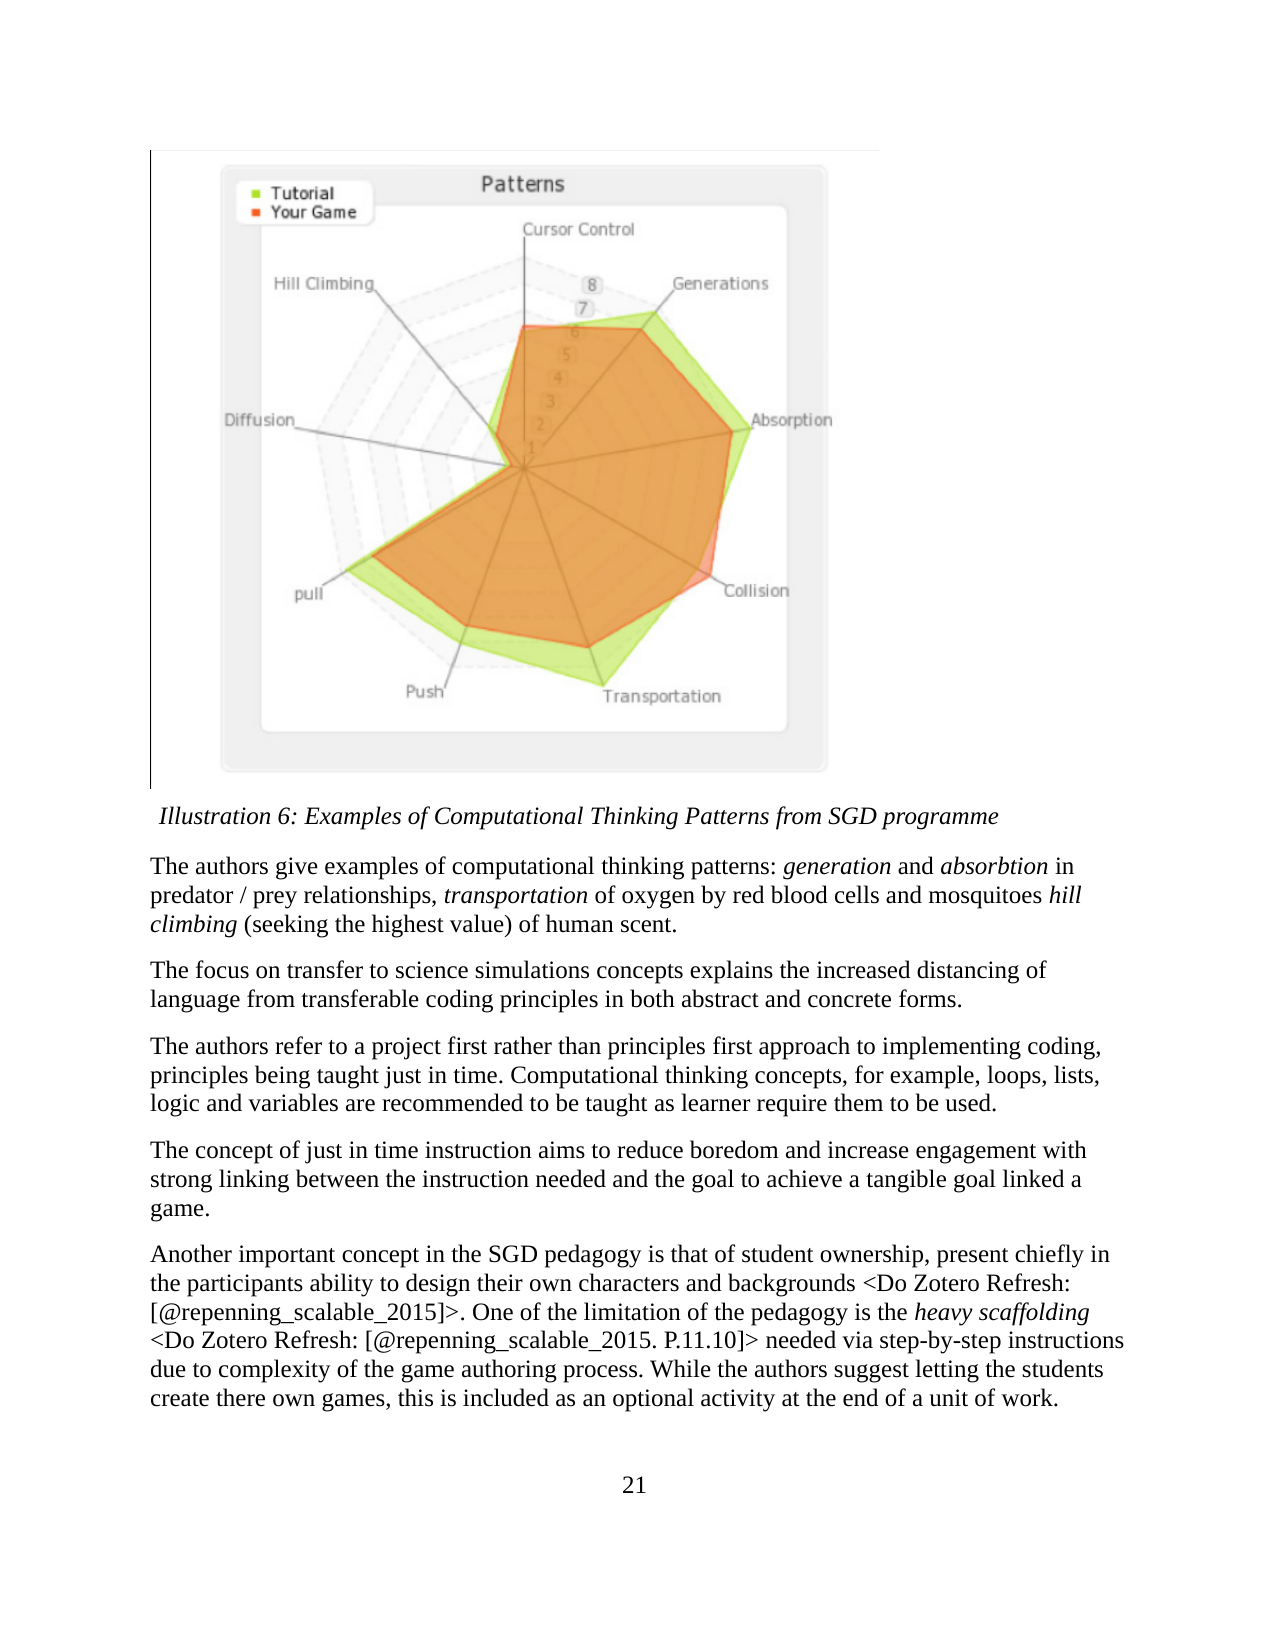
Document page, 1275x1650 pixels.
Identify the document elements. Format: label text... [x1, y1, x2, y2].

text The focus on transfer to science simulations concepts explains the increased distancing of language from transferable coding principles in both abstract and concrete forms. [150, 956, 1125, 1013]
text The concept of just in time instruction aims to reduce boredom and increase engagement with strong linking between the instruction needed and the goal to achieve a tangible goal linked a game. [150, 1135, 1125, 1221]
text Another important concept in the SGD pedagogy is that of student ownership, present chiefly in the participants ability to design their own characters and backgrounds <Do Zotero Refresh: [@repenning_scalable_2015]>. One of the limitation of the pedagogy is the heavy scaffolding <Do Zotero Refresh: [@repenning_scalable_2015. P.11.10]> needed via step-by-step instructions due to complexity of the game authoring process. While the authors suggest letting the students create there own games, this is included as an optional activity at the end of a unit of work. [150, 1239, 1125, 1412]
text The authors refer to a project first rather than principles first approach to implementing coding, principles being taught just in time. Computational thinking concepts, for example, loops, lists, logic and variables are recommended to be taught as learner require them to be used. [150, 1031, 1125, 1117]
text Illustration 6: Examples of Computational Thinking Patterns from SGD programme [150, 801, 1125, 830]
picture [150, 150, 880, 789]
text The authors give examples of computational thinking patterns: generation and absorbtion in predator / prey relationships, transportation of oxygen by red blood cells and mosquitoes hill climbing (seeking the highest value) of human scent. [150, 851, 1125, 938]
